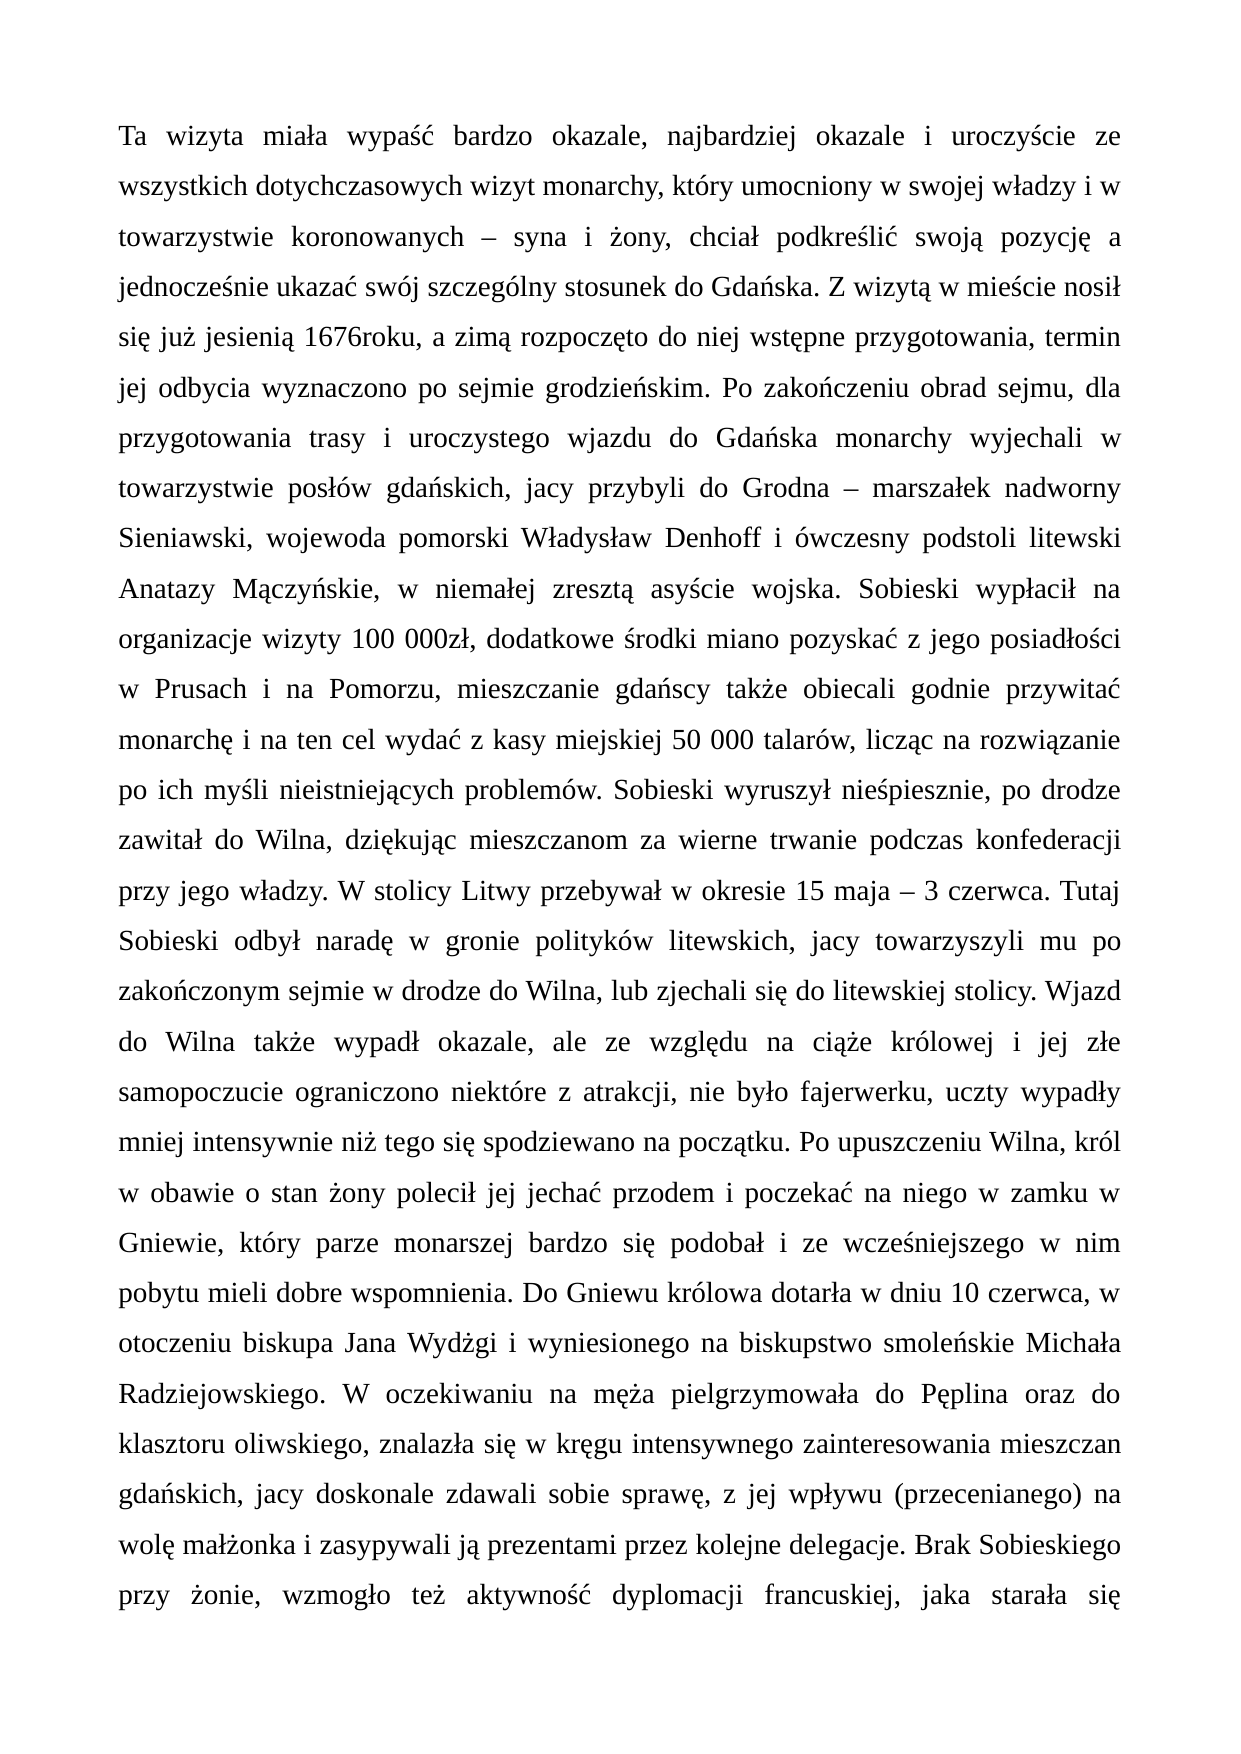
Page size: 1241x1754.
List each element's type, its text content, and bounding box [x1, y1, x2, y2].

text Ta wizyta miała wypaść bardzo okazale, najbardziej okazale i uroczyście ze wszystkich dotychczasowych wizyt monarchy, który umocniony w swojej władzy i w towarzystwie koronowanych – syna i żony, chciał podkreślić swoją pozycję a jednocześnie ukazać swój szczególny stosunek do Gdańska. Z wizytą w mieście nosił się już jesienią 1676roku, a zimą rozpoczęto do niej wstępne przygotowania, termin jej odbycia wyznaczono po sejmie grodzieńskim. Po zakończeniu obrad sejmu, dla przygotowania trasy i uroczystego wjazdu do Gdańska monarchy wyjechali w towarzystwie posłów gdańskich, jacy przybyli do Grodna – marszałek nadworny Sieniawski, wojewoda pomorski Władysław Denhoff i ówczesny podstoli litewski Anatazy Mączyńskie, w niemałej zresztą asyście wojska. Sobieski wypłacił na organizacje wizyty 100 000zł, dodatkowe środki miano pozyskać z jego posiadłości w Prusach i na Pomorzu, mieszczanie gdańscy także obiecali godnie przywitać monarchę i na ten cel wydać z kasy miejskiej 50 000 talarów, licząc na rozwiązanie po ich myśli nieistniejących problemów. Sobieski wyruszył nieśpiesznie, po drodze zawitał do Wilna, dziękując mieszczanom za wierne trwanie podczas konfederacji przy jego władzy. W stolicy Litwy przebywał w okresie 15 maja – 3 czerwca. Tutaj Sobieski odbył naradę w gronie polityków litewskich, jacy towarzyszyli mu po zakończonym sejmie w drodze do Wilna, lub zjechali się do litewskiej stolicy. Wjazd do Wilna także wypadł okazale, ale ze względu na ciąże królowej i jej złe samopoczucie ograniczono niektóre z atrakcji, nie było fajerwerku, uczty wypadły mniej intensywnie niż tego się spodziewano na początku. Po upuszczeniu Wilna, król w obawie o stan żony polecił jej jechać przodem i poczekać na niego w zamku w Gniewie, który parze monarszej bardzo się podobał i ze wcześniejszego w nim pobytu mieli dobre wspomnienia. Do Gniewu królowa dotarła w dniu 10 czerwca, w otoczeniu biskupa Jana Wydżgi i wyniesionego na biskupstwo smoleńskie Michała Radziejowskiego. W oczekiwaniu na męża pielgrzymowała do Pęplina oraz do klasztoru oliwskiego, znalazła się w kręgu intensywnego zainteresowania mieszczan gdańskich, jacy doskonale zdawali sobie sprawę, z jej wpływu (przecenianego) na wolę małżonka i zasypywali ją prezentami przez kolejne delegacje. Brak Sobieskiego przy żonie, wzmogło też aktywność dyplomacji francuskiej, jaka starała się [118, 118, 1122, 1611]
